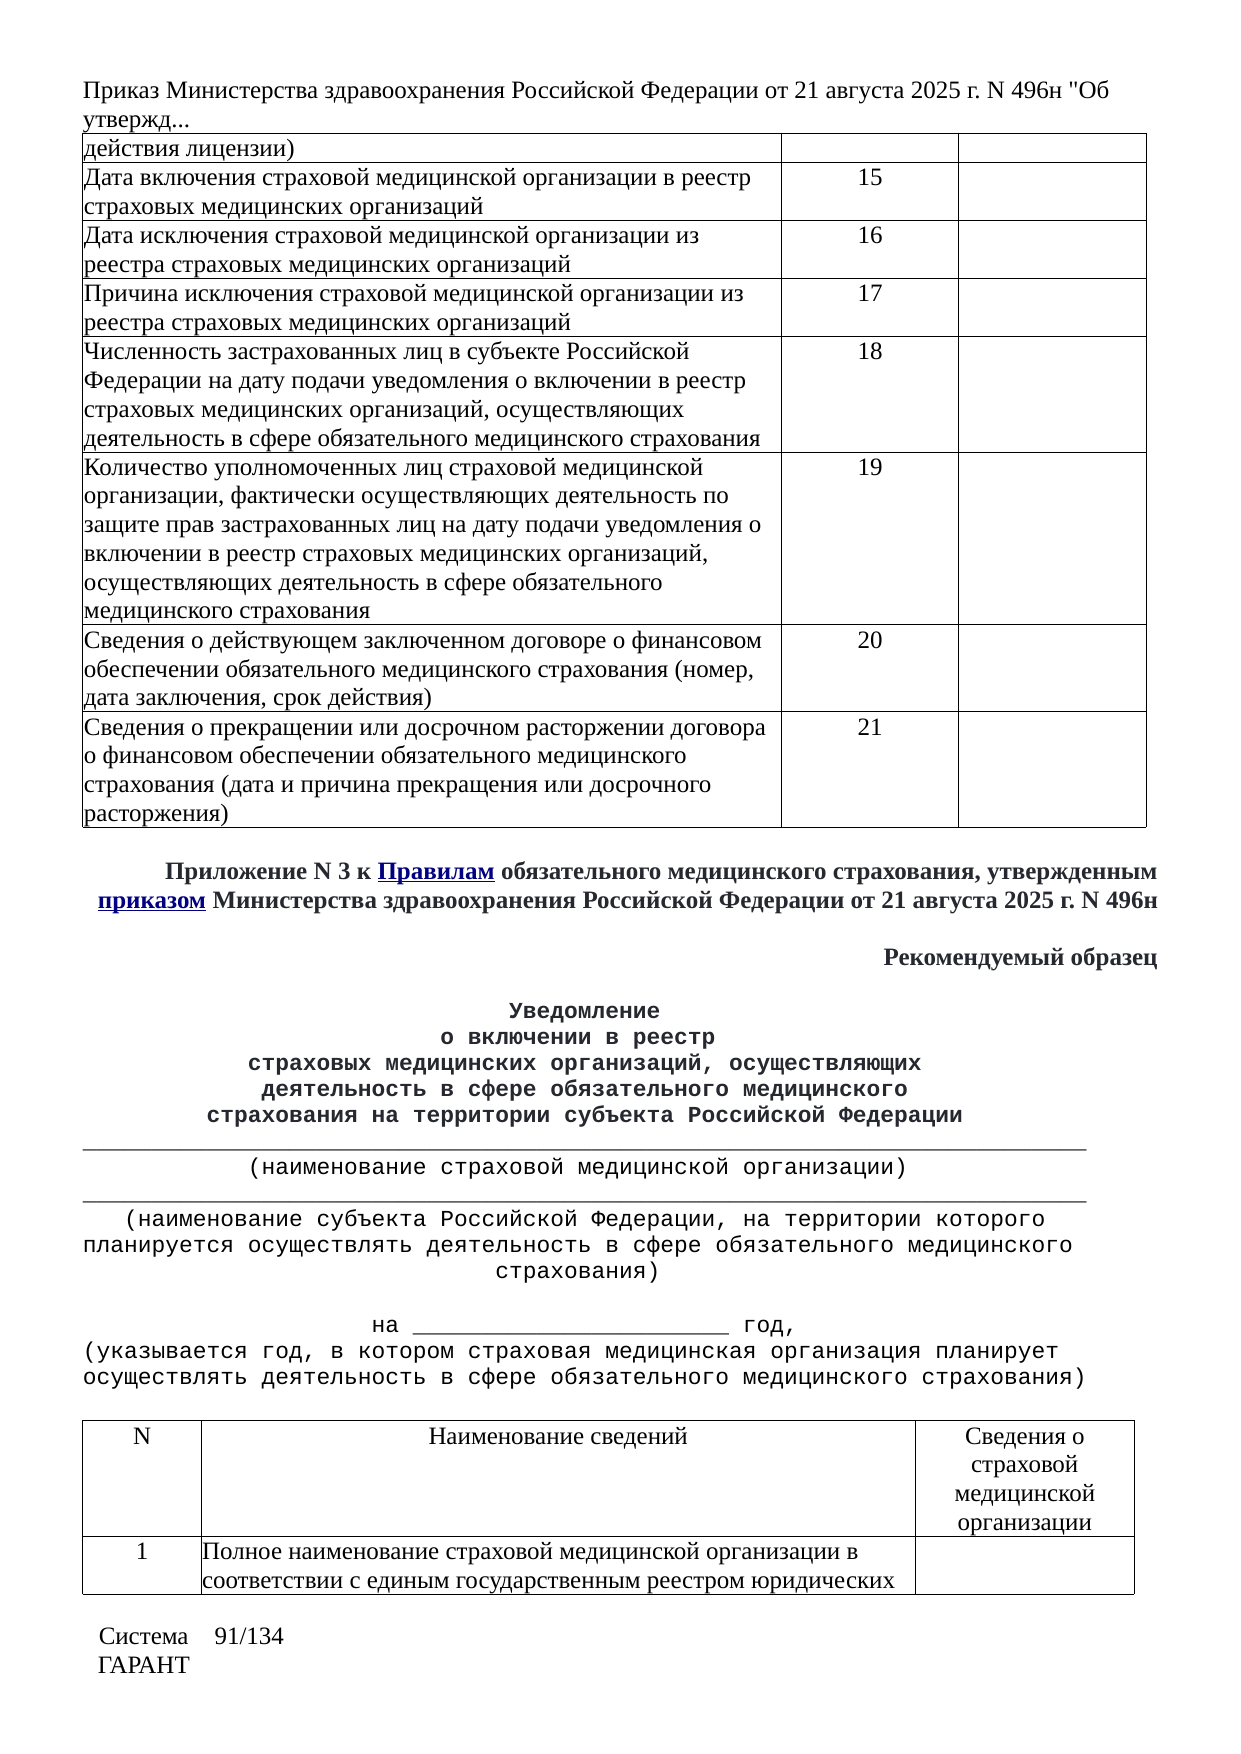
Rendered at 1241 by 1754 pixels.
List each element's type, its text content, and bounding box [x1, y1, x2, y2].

table_cell Сведения о прекращении или досрочном расторжении договора о финансовом обеспечении обязательного медицинского страхования (дата и причина прекращения или досрочного расторжения) [83, 712, 781, 827]
text на _______________________ год, [83, 1314, 1157, 1340]
table_cell [959, 221, 1146, 278]
text о включении в реестр [83, 1026, 1157, 1052]
text Приложение N 3 к Правилам обязательного медицинского страхования, утвержденным приказом Министерства здравоохранения Российской Федерации от 21 августа 2025 г. N 496н [83, 856, 1157, 913]
table_cell Количество уполномоченных лиц страховой медицинской организации, фактически осуществляющих деятельность по защите прав застрахованных лиц на дату подачи уведомления о включении в реестр страховых медицинских организаций, осуществляющих деятельность в сфере обязательного медицинского страхования [83, 453, 781, 624]
text _________________________________________________________________________ [83, 1181, 1157, 1207]
table_cell [959, 134, 1146, 162]
table_cell 21 [782, 712, 958, 827]
text Рекомендуемый образец [83, 942, 1157, 971]
table_cell 16 [782, 221, 958, 278]
table_header Наименование сведений [202, 1421, 915, 1536]
table_cell действия лицензии) [83, 134, 781, 162]
text _________________________________________________________________________ [83, 1129, 1157, 1155]
text страховых медицинских организаций, осуществляющих [83, 1052, 1157, 1077]
table_cell 1 [83, 1537, 201, 1594]
table_cell 20 [782, 625, 958, 711]
table_cell [916, 1537, 1134, 1594]
text (наименование субъекта Российской Федерации, на территории которого [83, 1207, 1157, 1233]
table_cell 18 [782, 337, 958, 451]
table_cell [959, 712, 1146, 827]
table_header N [83, 1421, 201, 1536]
text страхования на территории субъекта Российской Федерации [83, 1103, 1157, 1129]
text деятельность в сфере обязательного медицинского [83, 1077, 1157, 1103]
table_cell [959, 279, 1146, 336]
text (наименование страховой медицинской организации) [83, 1155, 1157, 1181]
table_cell [782, 134, 958, 162]
text Уведомление [83, 1000, 1157, 1026]
table_cell [959, 625, 1146, 711]
table_cell [959, 337, 1146, 451]
table_cell 17 [782, 279, 958, 336]
table_cell Сведения о действующем заключенном договоре о финансовом обеспечении обязательного медицинского страхования (номер, дата заключения, срок действия) [83, 625, 781, 711]
table_cell Дата исключения страховой медицинской организации из реестра страховых медицинских организаций [83, 221, 781, 278]
text страхования) [83, 1259, 1157, 1285]
table_cell [959, 163, 1146, 220]
text (указывается год, в котором страховая медицинская организация планирует [83, 1340, 1157, 1366]
table_header Сведения о страховой медицинской организации [916, 1421, 1134, 1536]
table_cell Дата включения страховой медицинской организации в реестр страховых медицинских организаций [83, 163, 781, 220]
text планируется осуществлять деятельность в сфере обязательного медицинского [83, 1233, 1157, 1259]
table_cell Причина исключения страховой медицинской организации из реестра страховых медицинских организаций [83, 279, 781, 336]
table_cell [959, 453, 1146, 624]
table_cell 15 [782, 163, 958, 220]
table_cell Численность застрахованных лиц в субъекте Российской Федерации на дату подачи уведомления о включении в реестр страховых медицинских организаций, осуществляющих деятельность в сфере обязательного медицинского страхования [83, 337, 781, 451]
table_cell Полное наименование страховой медицинской организации в соответствии с единым государственным реестром юридических [202, 1537, 915, 1594]
text осуществлять деятельность в сфере обязательного медицинского страхования) [83, 1366, 1157, 1392]
table_cell 19 [782, 453, 958, 624]
